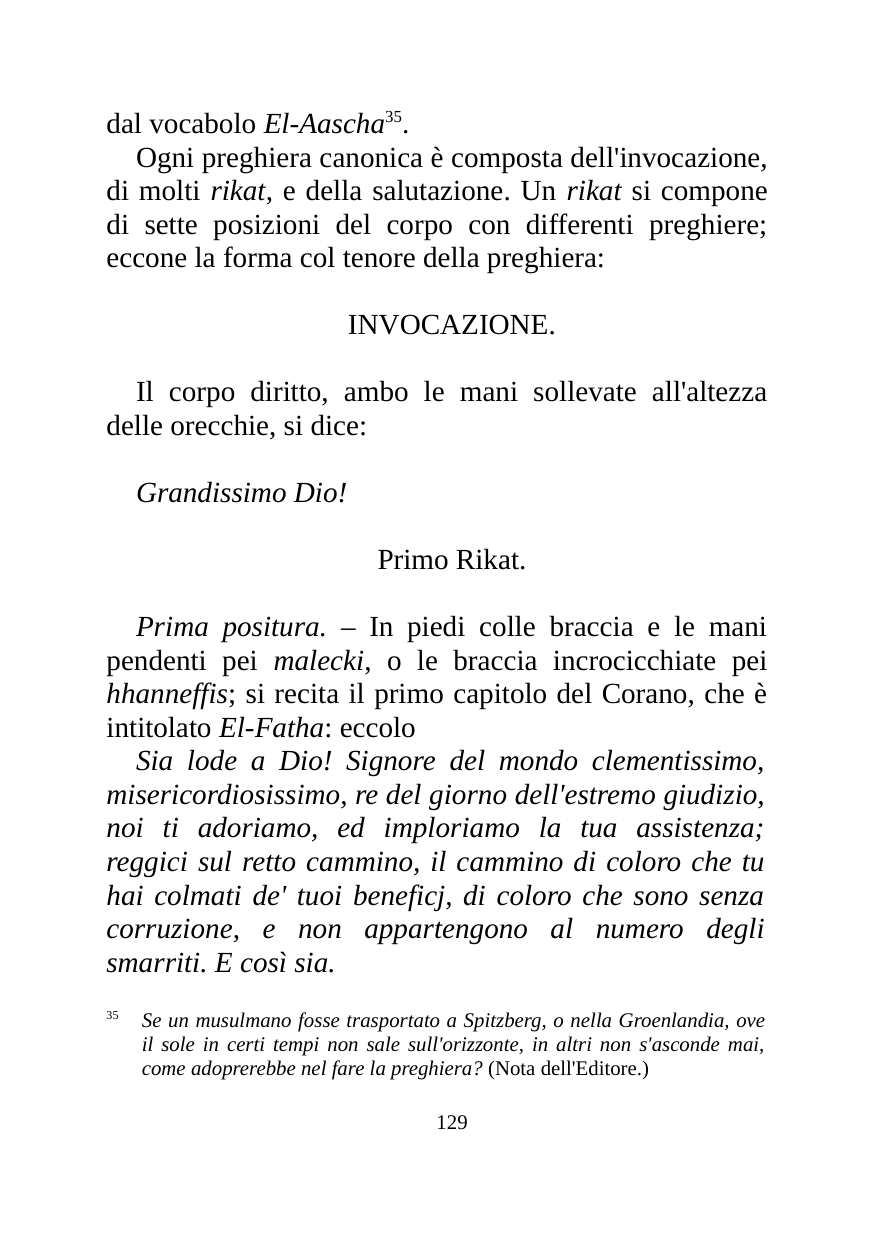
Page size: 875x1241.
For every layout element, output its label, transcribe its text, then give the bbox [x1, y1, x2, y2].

text Se un musulmano fosse trasportato a Spitzberg, o nella Groenlandia, ove il sole in certi tempi non sale sull'orizzonte, in altri non s'asconde mai, come adoprerebbe nel fare la preghiera? (Nota dell'Editore.) [106, 1008, 768, 1080]
text Il corpo diritto, ambo le mani sollevate all'altezza delle orecchie, si dice: [106, 374, 768, 442]
text Sia lode a Dio! Signore del mondo clementissimo, misericordiosissimo, re del giorno dell'estremo giudizio, noi ti adoriamo, ed imploriamo la tua assistenza; reggici sul retto cammino, il cammino di coloro che tu hai colmati de' tuoi beneficj, di coloro che sono senza corruzione, e non appartengono al numero degli smarriti. E così sia. [106, 743, 768, 978]
text INVOCAZIONE. [106, 307, 768, 341]
text Ogni preghiera canonica è composta dell'invocazione, di molti rikat, e della salutazione. Un rikat si compone di sette posizioni del corpo con differenti preghiere; eccone la forma col tenore della preghiera: [106, 140, 768, 274]
text dal vocabolo El-Aascha. [106, 106, 768, 140]
text Grandissimo Dio! [106, 475, 768, 509]
text Prima positura. – In piedi colle braccia e le mani pendenti pei malecki, o le braccia incrocicchiate pei hhanneffis; si recita il primo capitolo del Corano, che è intitolato El-Fatha: eccolo [106, 609, 768, 743]
text Primo Rikat. [106, 542, 768, 576]
